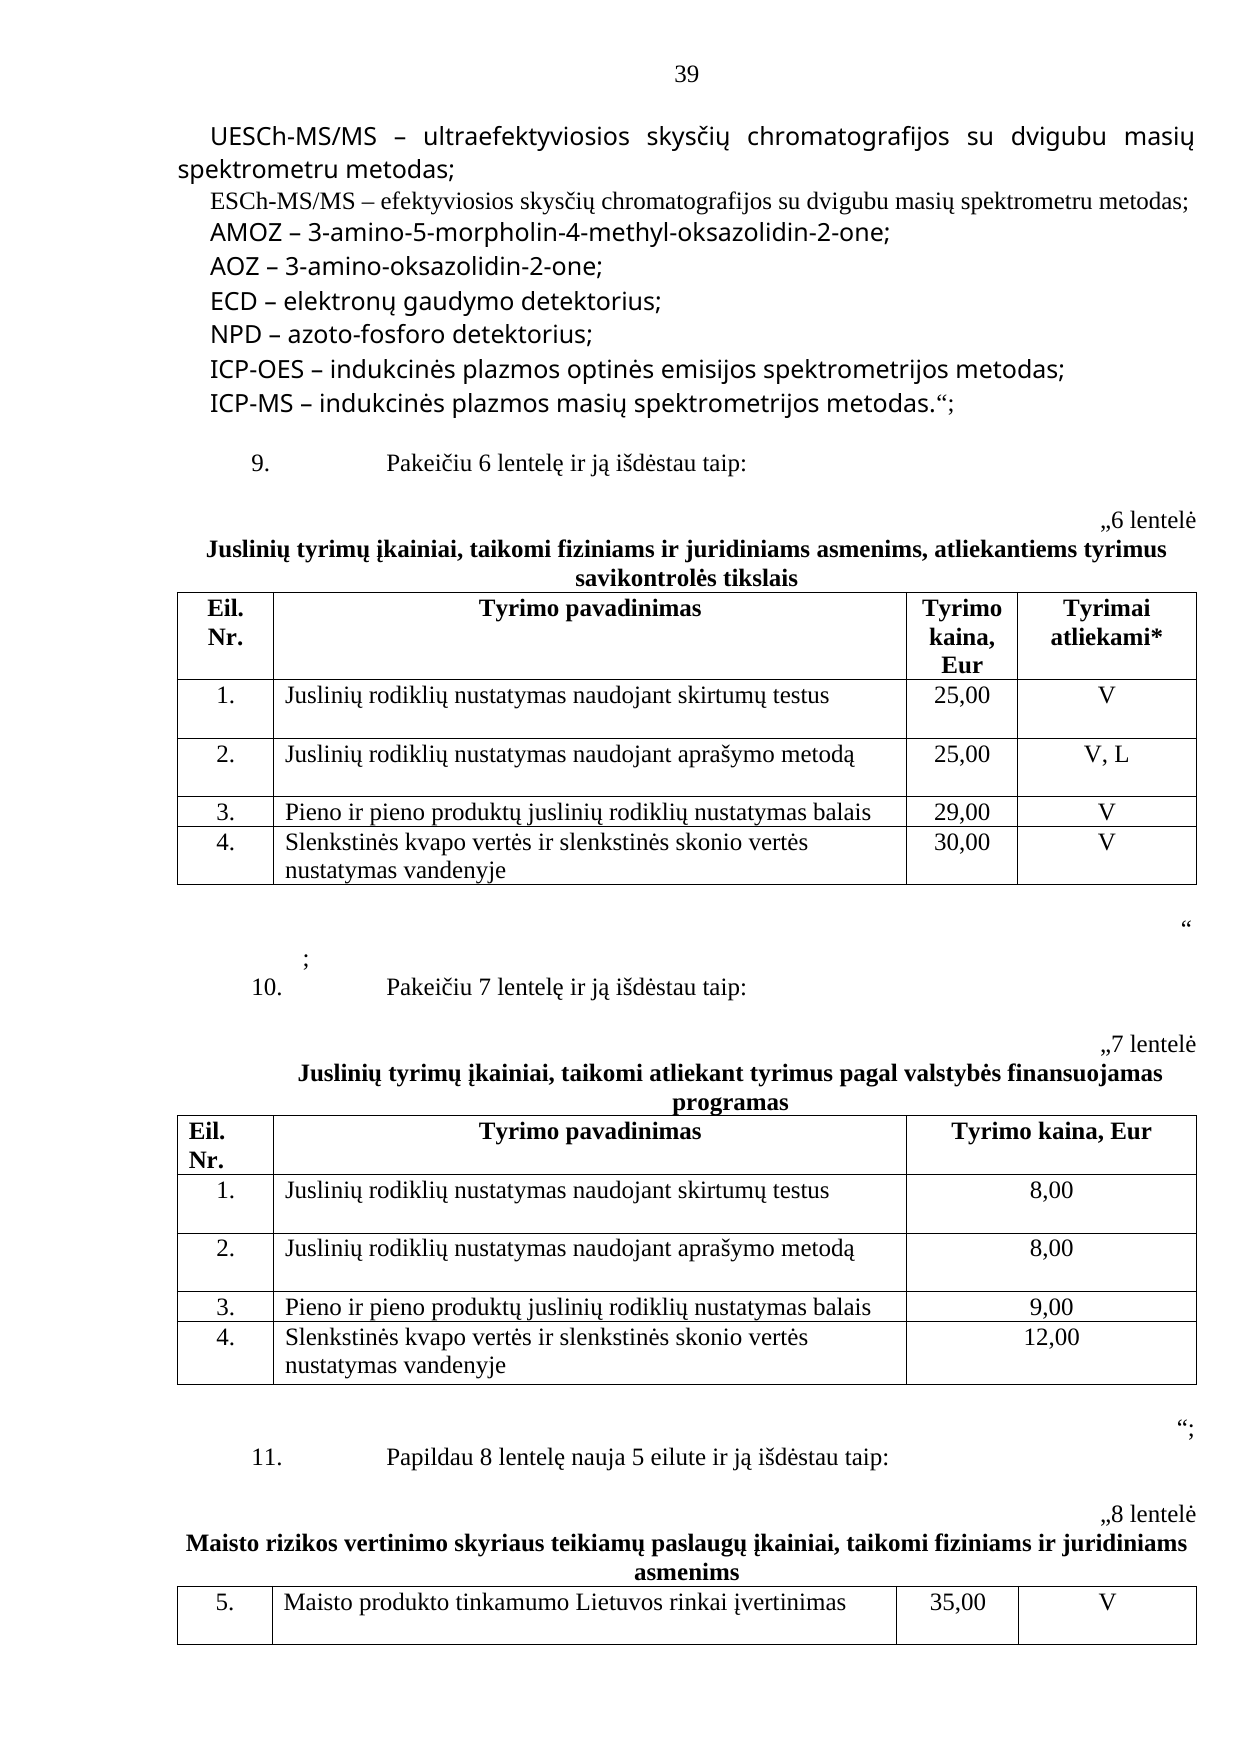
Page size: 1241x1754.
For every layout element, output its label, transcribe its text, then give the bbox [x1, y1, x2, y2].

table_cell V [1018, 797, 1196, 826]
table_cell 1. [178, 1175, 273, 1232]
table_header Tyrimo kaina, Eur [907, 1116, 1196, 1174]
text UESCh-MS/MS – ultraefektyviosios skysčių chromatografijos su dvigubu masių spektrometru metodas; [177, 118, 1196, 186]
table_cell Juslinių rodiklių nustatymas naudojant aprašymo metodą [274, 739, 906, 796]
table_cell Juslinių rodiklių nustatymas naudojant skirtumų testus [274, 680, 906, 738]
table_cell 8,00 [907, 1175, 1196, 1232]
text AOZ – 3-amino-oksazolidin-2-one; [177, 249, 1196, 283]
text ICP-MS – indukcinės plazmos masių spektrometrijos metodas.“; [177, 385, 1196, 419]
text AMOZ – 3-amino-5-morpholin-4-methyl-oksazolidin-2-one; [177, 215, 1196, 249]
table_header 5. [178, 1587, 272, 1644]
table_cell V, L [1018, 739, 1196, 796]
table_cell 29,00 [907, 797, 1017, 826]
table_cell Pieno ir pieno produktų juslinių rodiklių nustatymas balais [274, 1292, 906, 1321]
text „6 lentelė [302, 506, 1196, 534]
table_cell 2. [178, 1234, 273, 1291]
text 10. Pakeičiu 7 lentelę ir ją išdėstau taip: [251, 972, 1196, 1000]
table_cell 30,00 [907, 827, 1017, 884]
table_header Maisto produkto tinkamumo Lietuvos rinkai įvertinimas [273, 1587, 896, 1644]
table_header Tyrimo pavadinimas [274, 593, 906, 679]
text ICP-OES – indukcinės plazmos optinės emisijos spektrometrijos metodas; [177, 351, 1196, 385]
table_header Tyrimai atliekami* [1018, 593, 1196, 679]
table_cell 12,00 [907, 1322, 1196, 1383]
text „8 lentelė [289, 1499, 1196, 1528]
table_cell 25,00 [907, 680, 1017, 738]
text “; [265, 1413, 1196, 1442]
text Maisto rizikos vertinimo skyriaus teikiamų paslaugų įkainiai, taikomi fiziniams ir juridiniams asmenims [177, 1528, 1196, 1586]
table_cell Juslinių rodiklių nustatymas naudojant aprašymo metodą [274, 1234, 906, 1291]
table_cell 8,00 [907, 1234, 1196, 1291]
text 11. Papildau 8 lentelę nauja 5 eilute ir ją išdėstau taip: [251, 1442, 1196, 1471]
table_cell 25,00 [907, 739, 1017, 796]
table_header V [1019, 1587, 1196, 1644]
table_cell 4. [178, 1322, 273, 1383]
table_header Eil. Nr. [178, 1116, 273, 1174]
table_cell 3. [178, 1292, 273, 1321]
text Juslinių tyrimų įkainiai, taikomi fiziniams ir juridiniams asmenims, atliekantiems tyrimus savikontrolės tikslais [177, 534, 1196, 592]
table_header Tyrimo pavadinimas [274, 1116, 906, 1174]
text “; [302, 914, 1196, 972]
text Juslinių tyrimų įkainiai, taikomi atliekant tyrimus pagal valstybės finansuojamas programas [265, 1058, 1196, 1115]
table_cell V [1018, 680, 1196, 738]
table_cell 1. [178, 680, 273, 738]
table_cell Slenkstinės kvapo vertės ir slenkstinės skonio vertės nustatymas vandenyje [274, 1322, 906, 1383]
table_cell 4. [178, 827, 273, 884]
table_cell 3. [178, 797, 273, 826]
text „7 lentelė [265, 1029, 1196, 1058]
text NPD – azoto-fosforo detektorius; [177, 317, 1196, 351]
table_cell Pieno ir pieno produktų juslinių rodiklių nustatymas balais [274, 797, 906, 826]
table_header Tyrimo kaina, Eur [907, 593, 1017, 679]
table_cell Slenkstinės kvapo vertės ir slenkstinės skonio vertės nustatymas vandenyje [274, 827, 906, 884]
table_cell 9,00 [907, 1292, 1196, 1321]
text 9. Pakeičiu 6 lentelę ir ją išdėstau taip: [251, 448, 1196, 477]
table_cell 2. [178, 739, 273, 796]
table_header 35,00 [897, 1587, 1018, 1644]
table_cell V [1018, 827, 1196, 884]
text ECD – elektronų gaudymo detektorius; [177, 283, 1196, 317]
table_header Eil. Nr. [178, 593, 273, 679]
table_cell Juslinių rodiklių nustatymas naudojant skirtumų testus [274, 1175, 906, 1232]
text ESCh-MS/MS – efektyviosios skysčių chromatografijos su dvigubu masių spektrometru metodas; [210, 186, 1196, 215]
